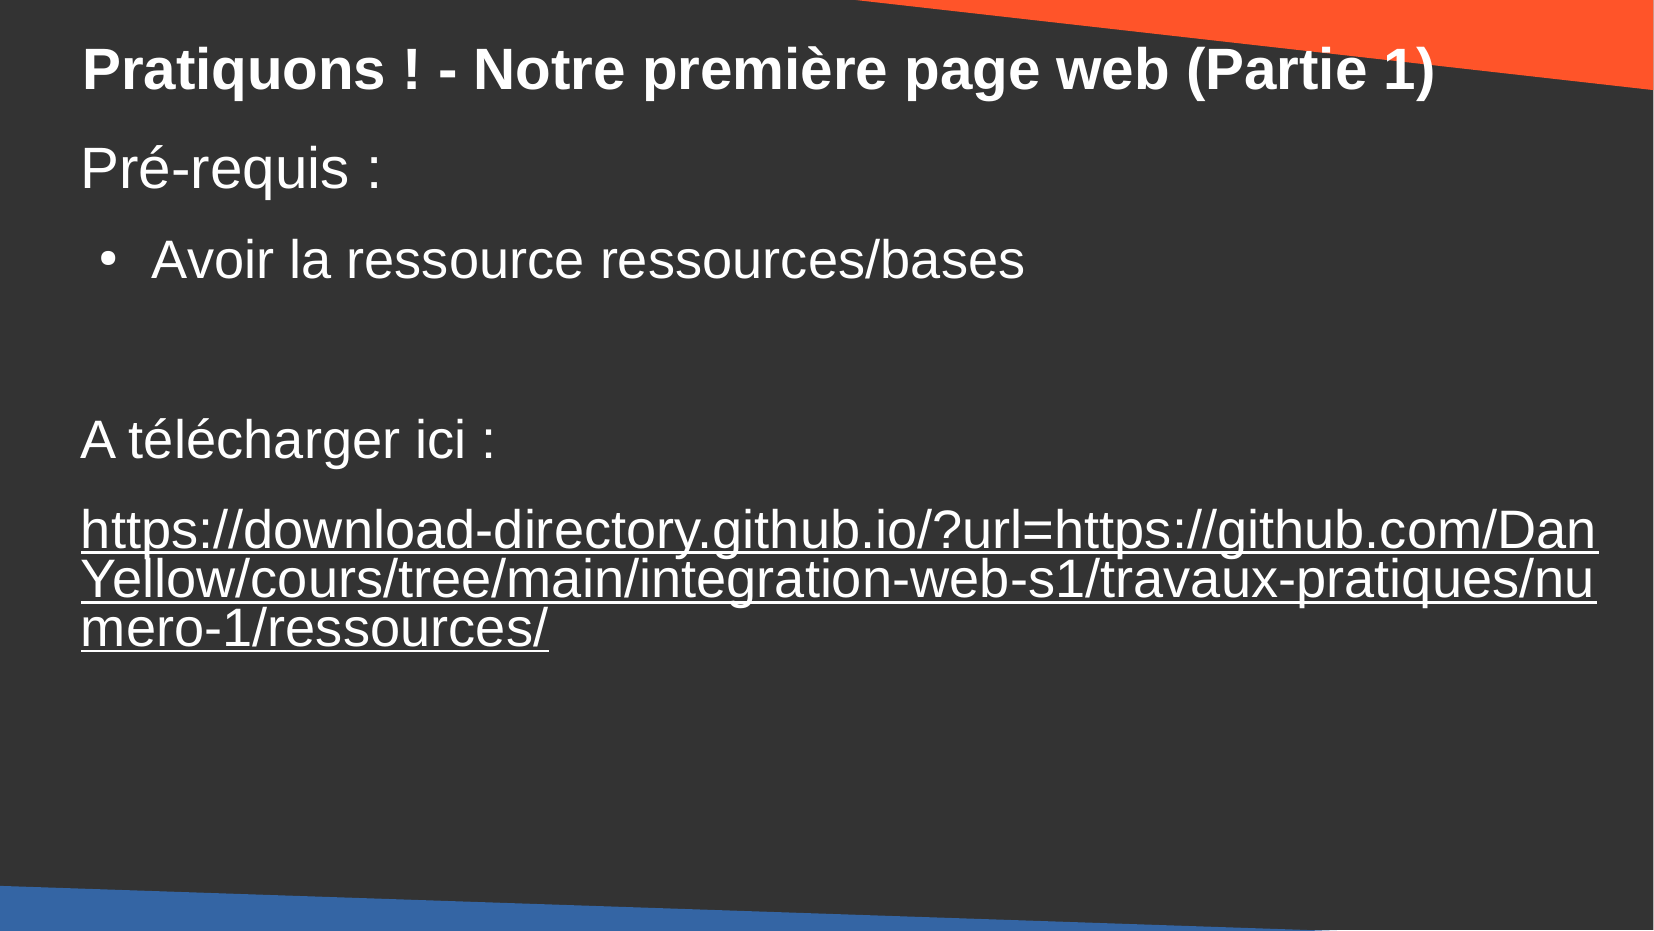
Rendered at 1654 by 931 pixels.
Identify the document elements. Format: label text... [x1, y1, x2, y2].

list Pré-requis : Avoir la ressource ressources/bases A télécharger ici : https://download-directory.github.io/?url=https://github.com/DanYellow/cours/tree/main/integration-web-s1/travaux-pratiques/numero-1/ressources/ [80, 135, 1620, 721]
title Pratiquons ! - Notre première page web (Partie 1) [82, 37, 1571, 114]
text_box [855, 0, 1654, 91]
text_box [0, 885, 1337, 931]
